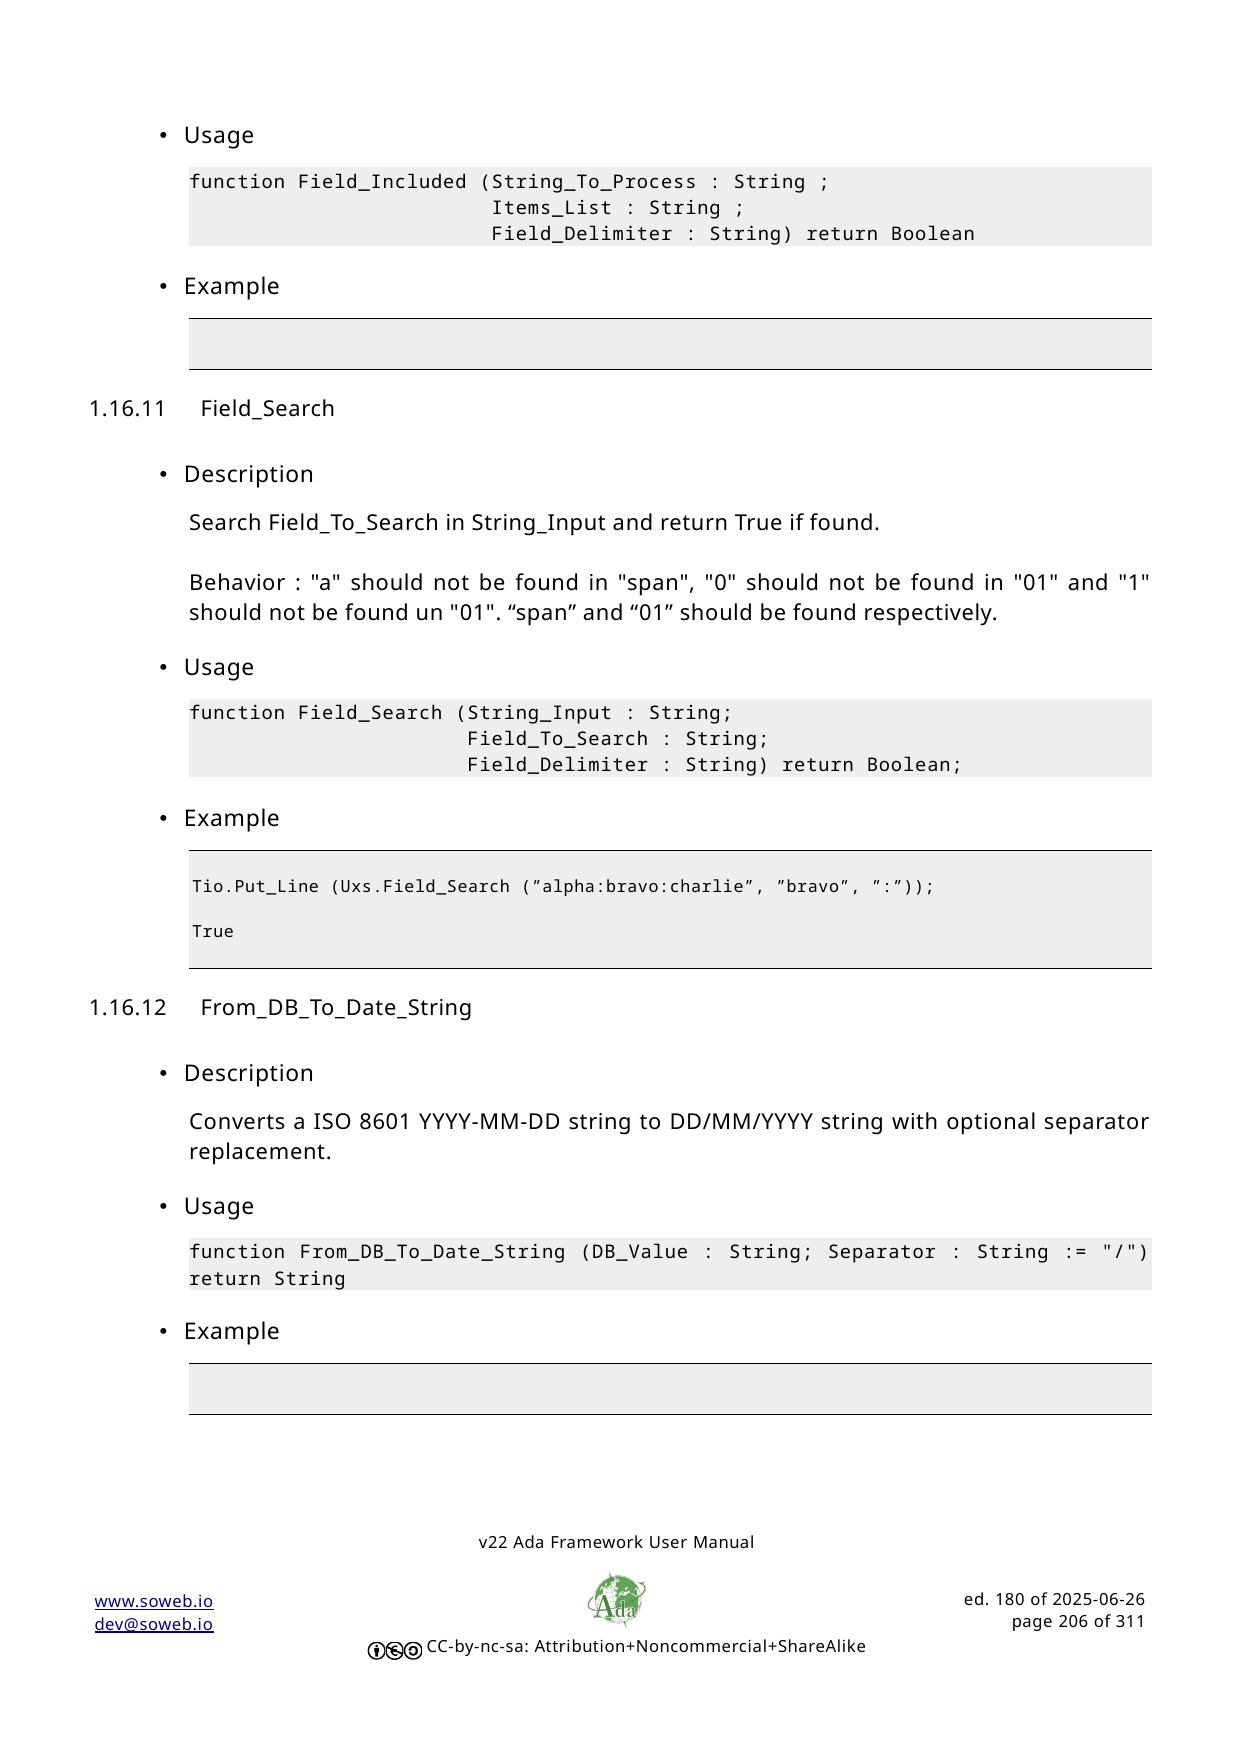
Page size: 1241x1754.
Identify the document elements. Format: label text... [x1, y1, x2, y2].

text Field_Delimiter : String) return Boolean; [189, 751, 1152, 777]
text Field_To_Search : String; [189, 725, 1152, 751]
text function Field_Search (String_Input : String; [189, 699, 1152, 725]
text function From_DB_To_Date_String (DB_Value : String; Separator : String := "/") return String [189, 1238, 1152, 1290]
list Tio.Put_Line (Uxs.Field_Search (”alpha:bravo:charlie”, ”bravo”, ”:”)); [189, 851, 1152, 895]
subtitle Usage [159, 1189, 1152, 1221]
text Behavior : "a" should not be found in "span", "0" should not be found in "01" and "1" should not be found un "01". “span” and “01” should be found respectively. [189, 567, 1152, 627]
subtitle Usage [159, 118, 1152, 150]
subtitle Usage [159, 650, 1152, 681]
text Search Field_To_Search in String_Input and return True if found. [189, 507, 1152, 537]
subtitle Description [159, 1057, 1152, 1088]
text Converts a ISO 8601 YYYY-MM-DD string to DD/MM/YYYY string with optional separator replacement. [189, 1106, 1152, 1166]
subtitle Example [159, 801, 1152, 832]
subtitle Example [159, 1314, 1152, 1345]
picture [367, 1642, 423, 1660]
list True [189, 895, 1152, 968]
picture [587, 1570, 646, 1629]
subtitle From_DB_To_Date_String [88, 992, 1152, 1033]
subtitle Description [159, 458, 1152, 489]
text function Field_Included (String_To_Process : String ; Items_List : String ; Field_Delimiter : String) return Boolean [189, 167, 1152, 246]
subtitle Example [159, 269, 1152, 301]
subtitle Field_Search [88, 393, 1152, 434]
